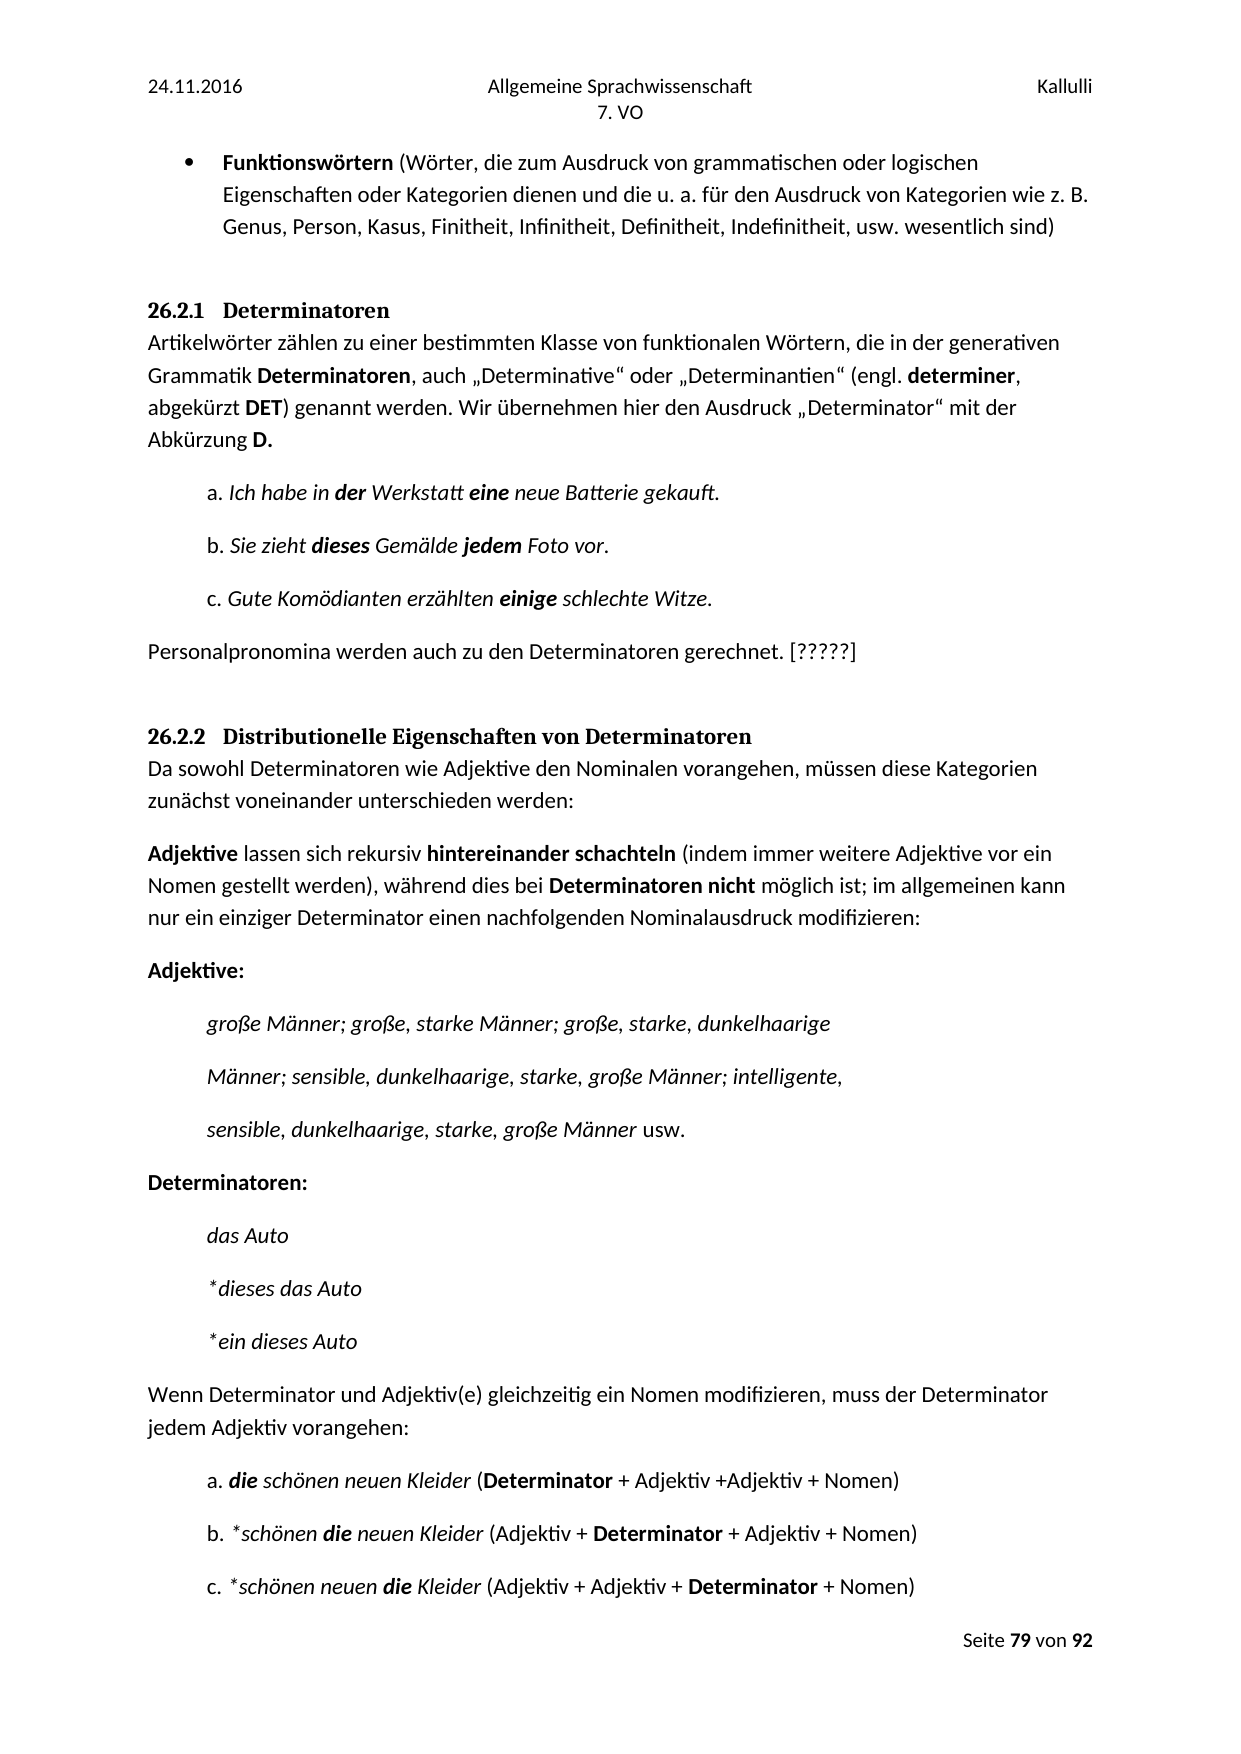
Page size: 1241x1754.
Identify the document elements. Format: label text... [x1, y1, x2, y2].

text große Männer; große, starke Männer; große, starke, dunkelhaarige [207, 1009, 1093, 1037]
text Adjektive lassen sich rekursiv hintereinander schachteln (indem immer weitere Adjektive vor ein Nomen gestellt werden), während dies bei Determinatoren nicht möglich ist; im allgemeinen kann nur ein einziger Determinator einen nachfolgenden Nominalausdruck modifizieren: [148, 839, 1093, 931]
subtitle Distributionelle Eigenschaften von Determinatoren [148, 723, 1093, 750]
text c. Gute Komödianten erzählten einige schlechte Witze. [207, 584, 1093, 612]
text Wenn Determinator und Adjektiv(e) gleichzeitig ein Nomen modifizieren, muss der Determinator jedem Adjektiv vorangehen: [148, 1381, 1093, 1441]
subtitle Determinatoren [148, 298, 1093, 325]
text Da sowohl Determinatoren wie Adjektive den Nominalen vorangehen, müssen diese Kategorien zunächst voneinander unterschieden werden: [148, 754, 1093, 814]
text c. *schönen neuen die Kleider (Adjektiv + Adjektiv + Determinator + Nomen) [207, 1572, 1093, 1600]
text sensible, dunkelhaarige, starke, große Männer usw. [207, 1115, 1093, 1143]
text Determinatoren: [148, 1168, 1093, 1196]
text Artikelwörter zählen zu einer bestimmten Klasse von funktionalen Wörtern, die in der generativen Grammatik Determinatoren, auch „Determinative“ oder „Determinantien“ (engl. determiner, abgekürzt DET) genannt werden. Wir übernehmen hier den Ausdruck „Determinator“ mit der Abkürzung D. [148, 328, 1093, 453]
list Funktionswörtern (Wörter, die zum Ausdruck von grammatischen oder logischen Eigenschaften oder Kategorien dienen und die u. a. für den Ausdruck von Kategorien wie z. B. Genus, Person, Kasus, Finitheit, Infinitheit, Definitheit, Indefinitheit, usw. wesentlich sind) [185, 148, 1093, 240]
text das Auto [207, 1221, 1093, 1249]
text Personalpronomina werden auch zu den Determinatoren gerechnet. [?????] [148, 637, 1093, 665]
text a. Ich habe in der Werkstatt eine neue Batterie gekauft. [207, 478, 1093, 506]
text Adjektive: [148, 956, 1093, 984]
text a. die schönen neuen Kleider (Determinator + Adjektiv +Adjektiv + Nomen) [207, 1466, 1093, 1494]
text *dieses das Auto [207, 1274, 1093, 1302]
text *ein dieses Auto [207, 1327, 1093, 1356]
text b. Sie zieht dieses Gemälde jedem Foto vor. [207, 531, 1093, 559]
text b. *schönen die neuen Kleider (Adjektiv + Determinator + Adjektiv + Nomen) [207, 1519, 1093, 1547]
text Männer; sensible, dunkelhaarige, starke, große Männer; intelligente, [207, 1062, 1093, 1090]
